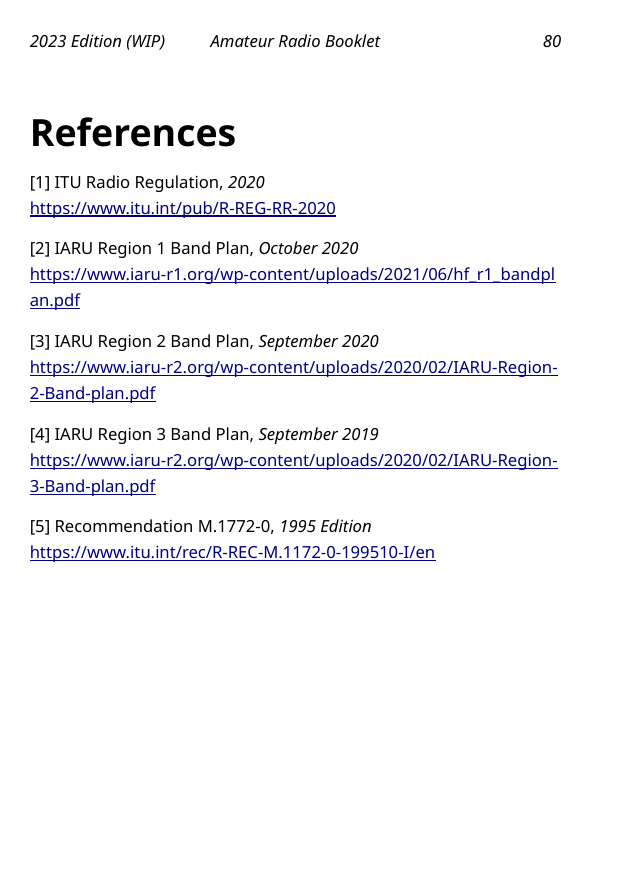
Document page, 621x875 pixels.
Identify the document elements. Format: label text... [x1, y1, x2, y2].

text [2] IARU Region 1 Band Plan, October 2020 https://www.iaru-r1.org/wp-content/uploads/2021/06/hf_r1_bandplan.pdf [29, 237, 561, 312]
subtitle References [29, 107, 561, 158]
text [5] Recommendation M.1772-0, 1995 Edition https://www.itu.int/rec/R-REC-M.1172-0-199510-I/en [29, 515, 561, 564]
text [4] IARU Region 3 Band Plan, September 2019 https://www.iaru-r2.org/wp-content/uploads/2020/02/IARU-Region-3-Band-plan.pdf [29, 422, 561, 497]
text [1] ITU Radio Regulation, 2020 https://www.itu.int/pub/R-REG-RR-2020 [29, 170, 561, 219]
text [3] IARU Region 2 Band Plan, September 2020 https://www.iaru-r2.org/wp-content/uploads/2020/02/IARU-Region-2-Band-plan.pdf [29, 329, 561, 404]
